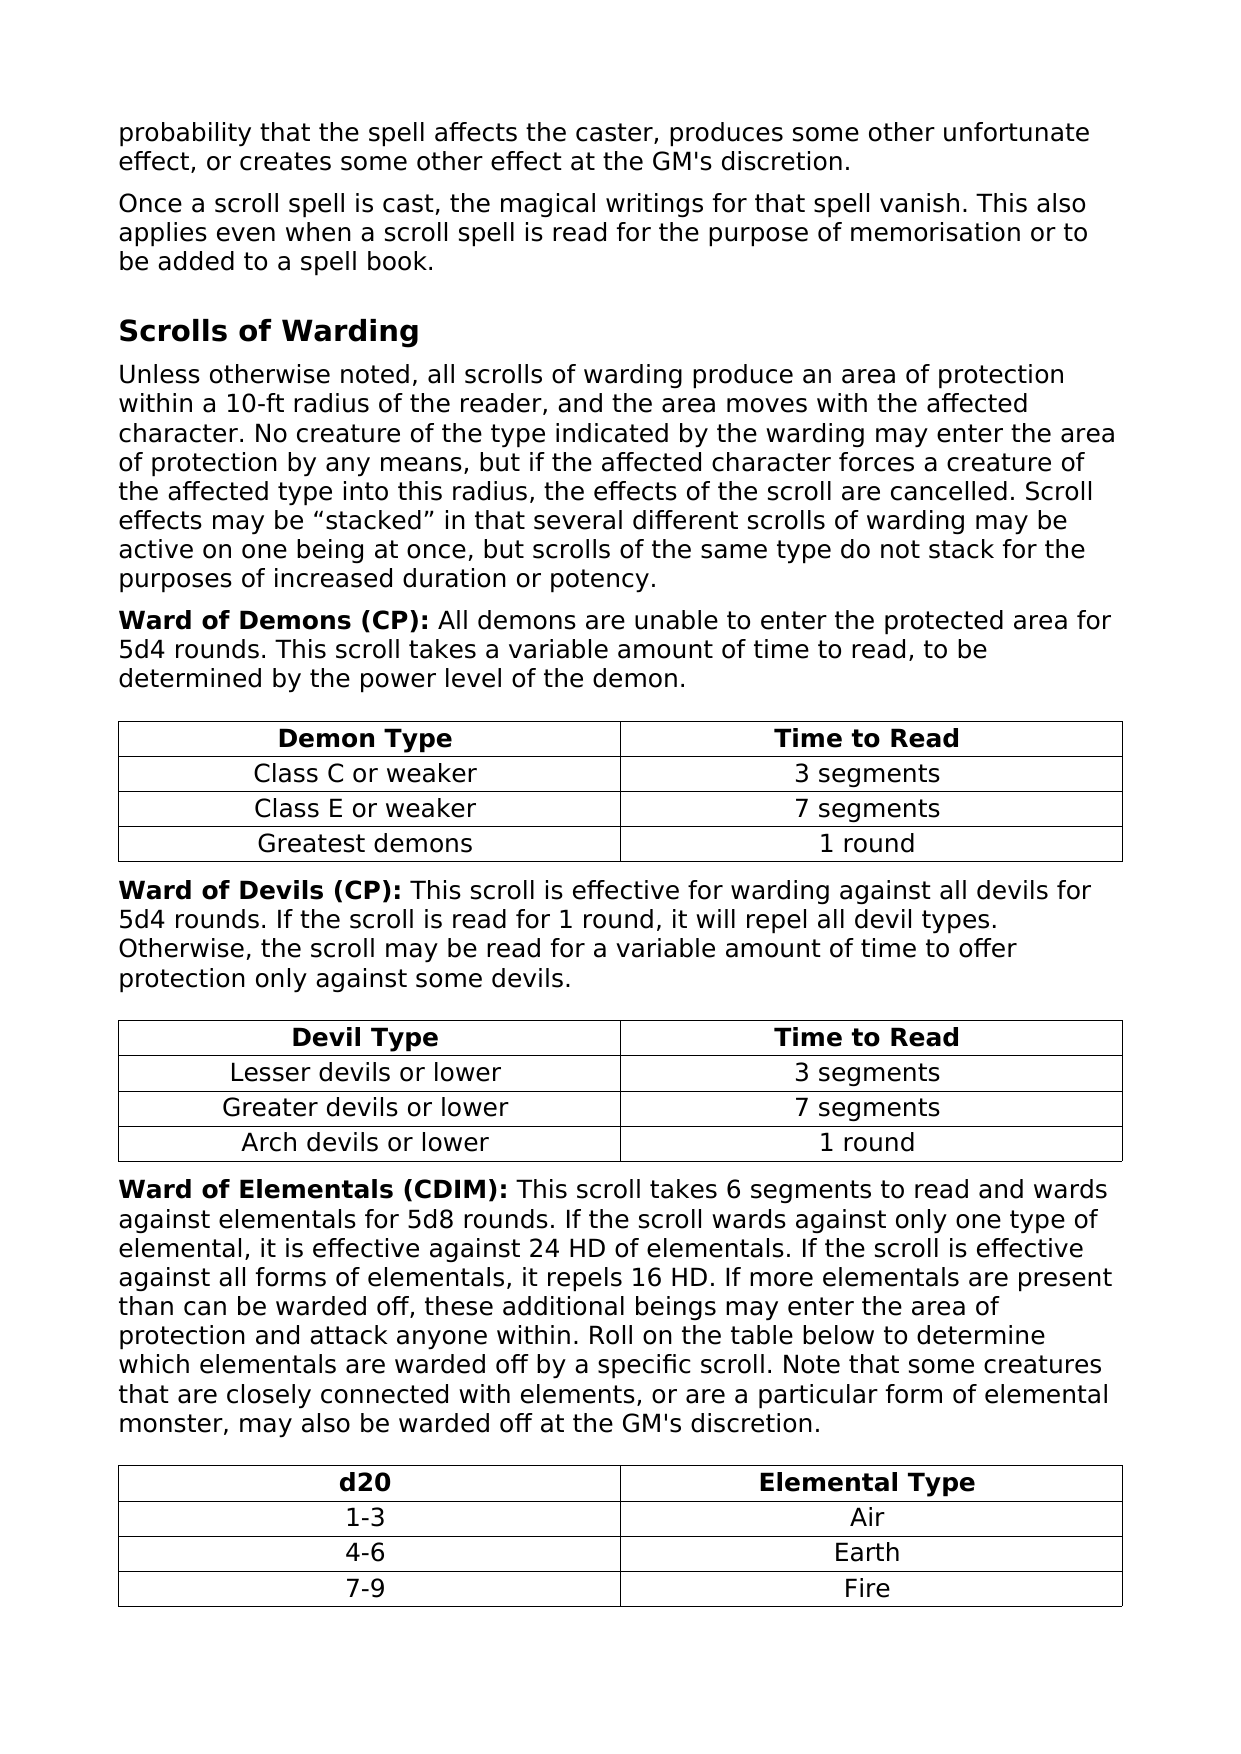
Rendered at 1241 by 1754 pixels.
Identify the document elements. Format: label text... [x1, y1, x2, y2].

table_cell Class C or weaker [119, 757, 620, 791]
table_cell Arch devils or lower [119, 1127, 620, 1161]
table_cell Class E or weaker [119, 792, 620, 826]
table_cell 3 segments [621, 757, 1122, 791]
text Ward of Elementals (CDIM): This scroll takes 6 segments to read and wards against elementals for 5d8 rounds. If the scroll wards against only one type of elemental, it is effective against 24 HD of elementals. If the scroll is effective against all forms of elementals, it repels 16 HD. If more elementals are present than can be warded off, these additional beings may enter the area of protection and attack anyone within. Roll on the table below to determine which elementals are warded off by a specific scroll. Note that some creatures that are closely connected with elements, or are a particular form of elemental monster, may also be warded off at the GM's discretion. [118, 1176, 1122, 1438]
text Unless otherwise noted, all scrolls of warding produce an area of protection within a 10-ft radius of the reader, and the area moves with the affected character. No creature of the type indicated by the warding may enter the area of protection by any means, but if the affected character forces a creature of the affected type into this radius, the effects of the scroll are cancelled. Scroll effects may be “stacked” in that several different scrolls of warding may be active on one being at once, but scrolls of the same type do not stack for the purposes of increased duration or potency. [118, 360, 1122, 594]
table_cell Greatest demons [119, 827, 620, 861]
table_cell 1-3 [119, 1502, 620, 1536]
table_cell 7-9 [119, 1572, 620, 1606]
text probability that the spell affects the caster, produces some other unfortunate effect, or creates some other effect at the GM's discretion. [118, 118, 1122, 176]
text Ward of Devils (CP): This scroll is effective for warding against all devils for 5d4 rounds. If the scroll is read for 1 round, it will repel all devil types. Otherwise, the scroll may be read for a variable amount of time to offer protection only against some devils. [118, 876, 1122, 993]
table_header Devil Type [119, 1021, 620, 1055]
table_cell Fire [621, 1572, 1122, 1606]
table_cell Earth [621, 1537, 1122, 1571]
table_cell 7 segments [621, 792, 1122, 826]
table_cell Lesser devils or lower [119, 1056, 620, 1091]
text Once a scroll spell is cast, the magical writings for that spell vanish. This also applies even when a scroll spell is read for the purpose of memorisation or to be added to a spell book. [118, 189, 1122, 276]
text Ward of Demons (CP): All demons are unable to enter the protected area for 5d4 rounds. This scroll takes a variable amount of time to read, to be determined by the power level of the demon. [118, 606, 1122, 694]
subtitle Scrolls of Warding [118, 314, 1122, 348]
table_cell 1 round [621, 827, 1122, 861]
table_cell 1 round [621, 1127, 1122, 1161]
table_header Demon Type [119, 722, 620, 756]
table_header d20 [119, 1466, 620, 1501]
table_header Time to Read [621, 1021, 1122, 1055]
table_cell 3 segments [621, 1056, 1122, 1091]
table_cell Air [621, 1502, 1122, 1536]
table_header Time to Read [621, 722, 1122, 756]
table_cell 7 segments [621, 1092, 1122, 1126]
table_cell Greater devils or lower [119, 1092, 620, 1126]
table_header Elemental Type [621, 1466, 1122, 1501]
table_cell 4-6 [119, 1537, 620, 1571]
